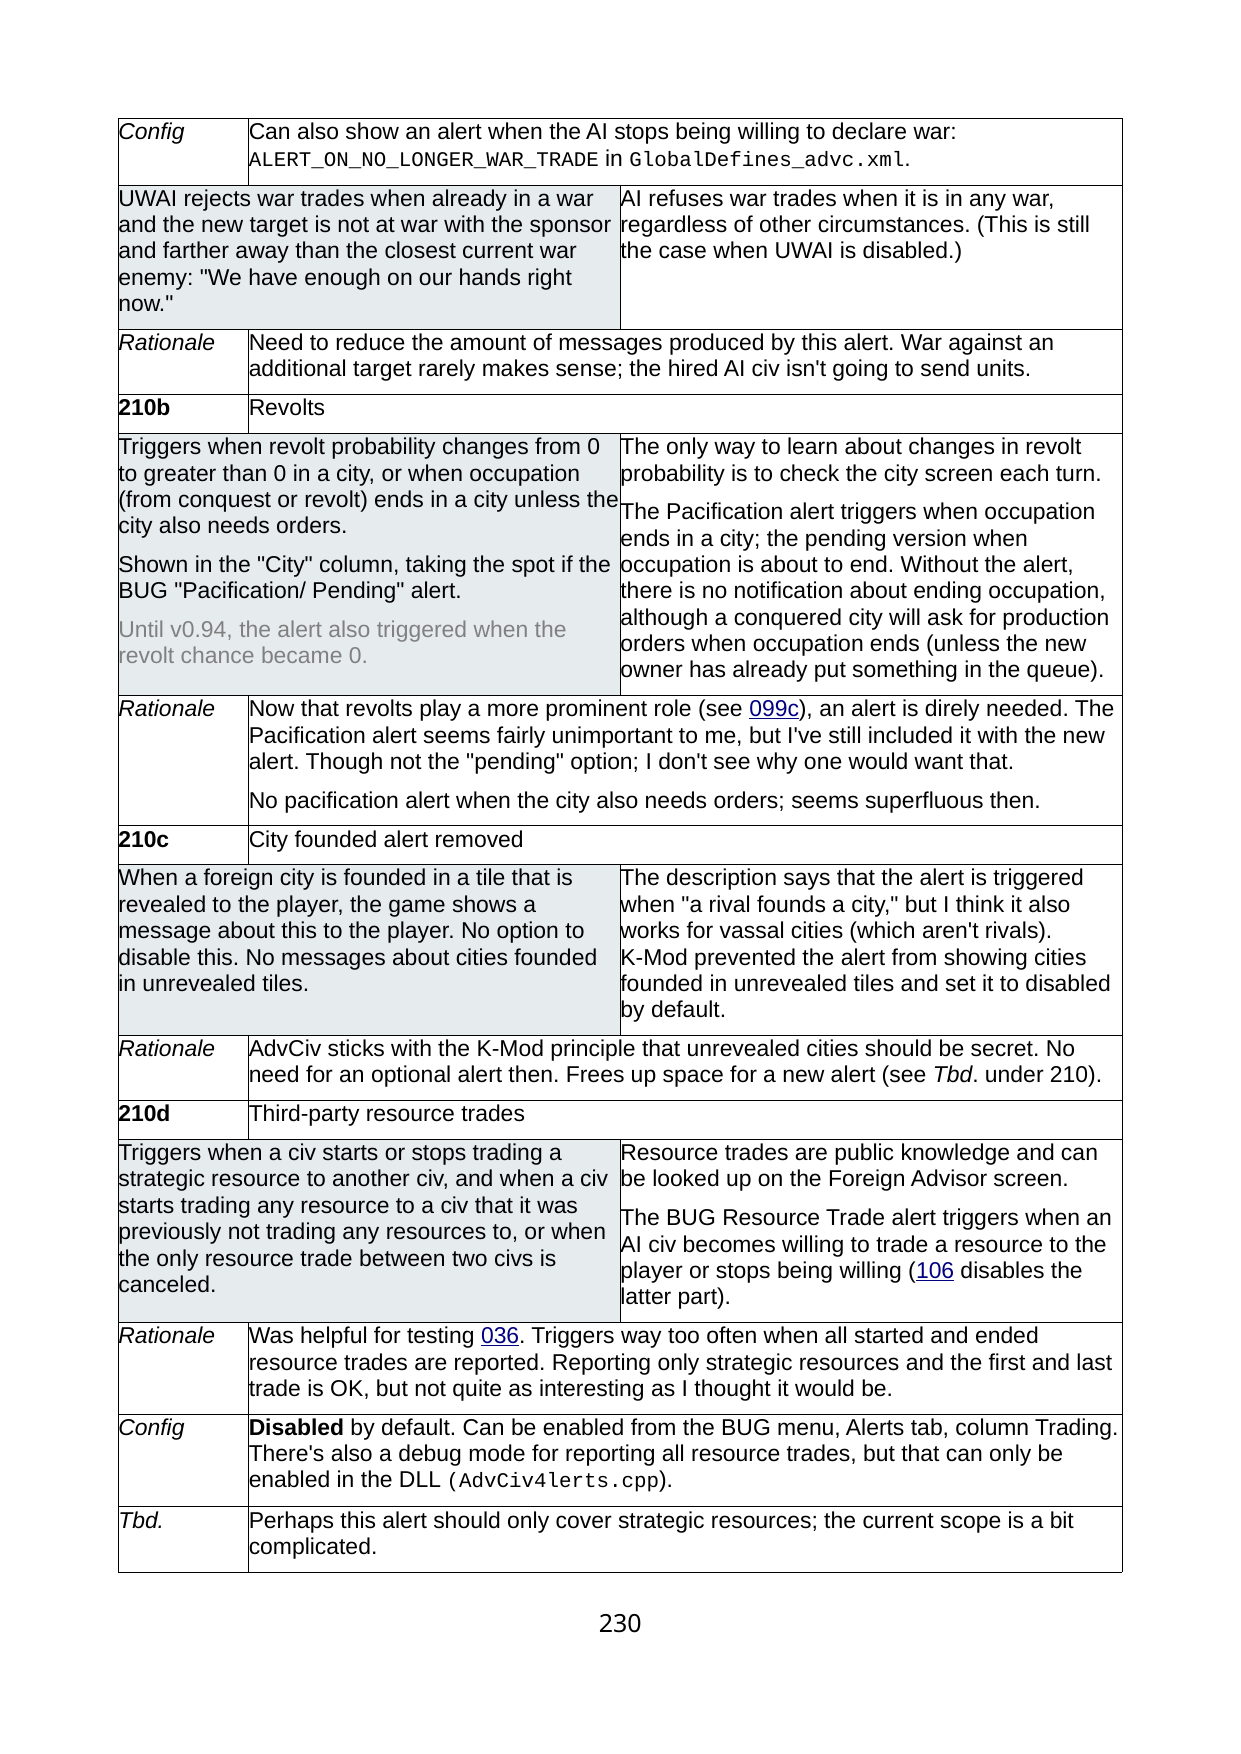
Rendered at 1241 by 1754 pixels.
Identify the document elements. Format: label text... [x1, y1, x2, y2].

table_cell The description says that the alert is triggered when "a rival founds a city," but I think it also works for vassal cities (which aren't rivals). K-Mod prevented the alert from showing cities founded in unrevealed tiles and set it to disabled by default. [621, 865, 1122, 1035]
table_cell When a foreign city is founded in a tile that is revealed to the player, the game shows a message about this to the player. No option to disable this. No messages about cities founded in unrevealed tiles. [119, 865, 620, 1035]
table_cell UWAI rejects war trades when already in a war and the new target is not at war with the sponsor and farther away than the closest current war enemy: "We have enough on our hands right now." [119, 186, 620, 329]
table_cell 210b [119, 395, 248, 433]
table_cell Resource trades are public knowledge and can be looked up on the Foreign Advisor screen. The BUG Resource Trade alert triggers when an AI civ becomes willing to trade a resource to the player or stops being willing (106 disables the latter part). [621, 1140, 1122, 1322]
table_cell Triggers when revolt probability changes from 0 to greater than 0 in a city, or when occupation (from conquest or revolt) ends in a city unless the city also needs orders. Shown in the "City" column, taking the spot if the BUG "Pacification/ Pending" alert. Until v0.94, the alert also triggered when the revolt chance became 0. [119, 434, 620, 695]
table_cell Third-party resource trades [249, 1101, 1122, 1139]
table_cell Revolts [249, 395, 1122, 433]
table_cell Can also show an alert when the AI stops being willing to declare war: ALERT_ON_NO_LONGER_WAR_TRADE in GlobalDefines_advc.xml. [249, 119, 1122, 185]
table_cell Perhaps this alert should only cover strategic resources; the current scope is a bit complicated. [249, 1507, 1122, 1572]
table_cell Config [119, 119, 248, 185]
table_cell Rationale [119, 1036, 248, 1100]
table_cell AdvCiv sticks with the K-Mod principle that unrevealed cities should be secret. No need for an optional alert then. Frees up space for a new alert (see Tbd. under 210). [249, 1036, 1122, 1100]
table_cell Need to reduce the amount of messages produced by this alert. War against an additional target rarely makes sense; the hired AI civ isn't going to send units. [249, 330, 1122, 394]
table_cell The only way to learn about changes in revolt probability is to check the city screen each turn. The Pacification alert triggers when occupation ends in a city; the pending version when occupation is about to end. Without the alert, there is no notification about ending occupation, although a conquered city will ask for production orders when occupation ends (unless the new owner has already put something in the queue). [621, 434, 1122, 695]
table_cell 210c [119, 826, 248, 864]
table_cell AI refuses war trades when it is in any war, regardless of other circumstances. (This is still the case when UWAI is disabled.) [621, 186, 1122, 329]
table_cell Config [119, 1415, 248, 1506]
table_cell 210d [119, 1101, 248, 1139]
table_cell Rationale [119, 1323, 248, 1413]
table_cell Now that revolts play a more prominent role (see 099c), an alert is direly needed. The Pacification alert seems fairly unimportant to me, but I've still included it with the new alert. Though not the "pending" option; I don't see why one would want that. No pacification alert when the city also needs orders; seems superfluous then. [249, 696, 1122, 825]
table_cell Rationale [119, 330, 248, 394]
table_cell Tbd. [119, 1507, 248, 1572]
table_cell City founded alert removed [249, 826, 1122, 864]
table_cell Rationale [119, 696, 248, 825]
table_cell Was helpful for testing 036. Triggers way too often when all started and ended resource trades are reported. Reporting only strategic resources and the first and last trade is OK, but not quite as interesting as I thought it would be. [249, 1323, 1122, 1413]
table_cell Triggers when a civ starts or stops trading a strategic resource to another civ, and when a civ starts trading any resource to a civ that it was previously not trading any resources to, or when the only resource trade between two civs is canceled. [119, 1140, 620, 1322]
table_cell Disabled by default. Can be enabled from the BUG menu, Alerts tab, column Trading. There's also a debug mode for reporting all resource trades, but that can only be enabled in the DLL (AdvCiv4lerts.cpp). [249, 1415, 1122, 1506]
